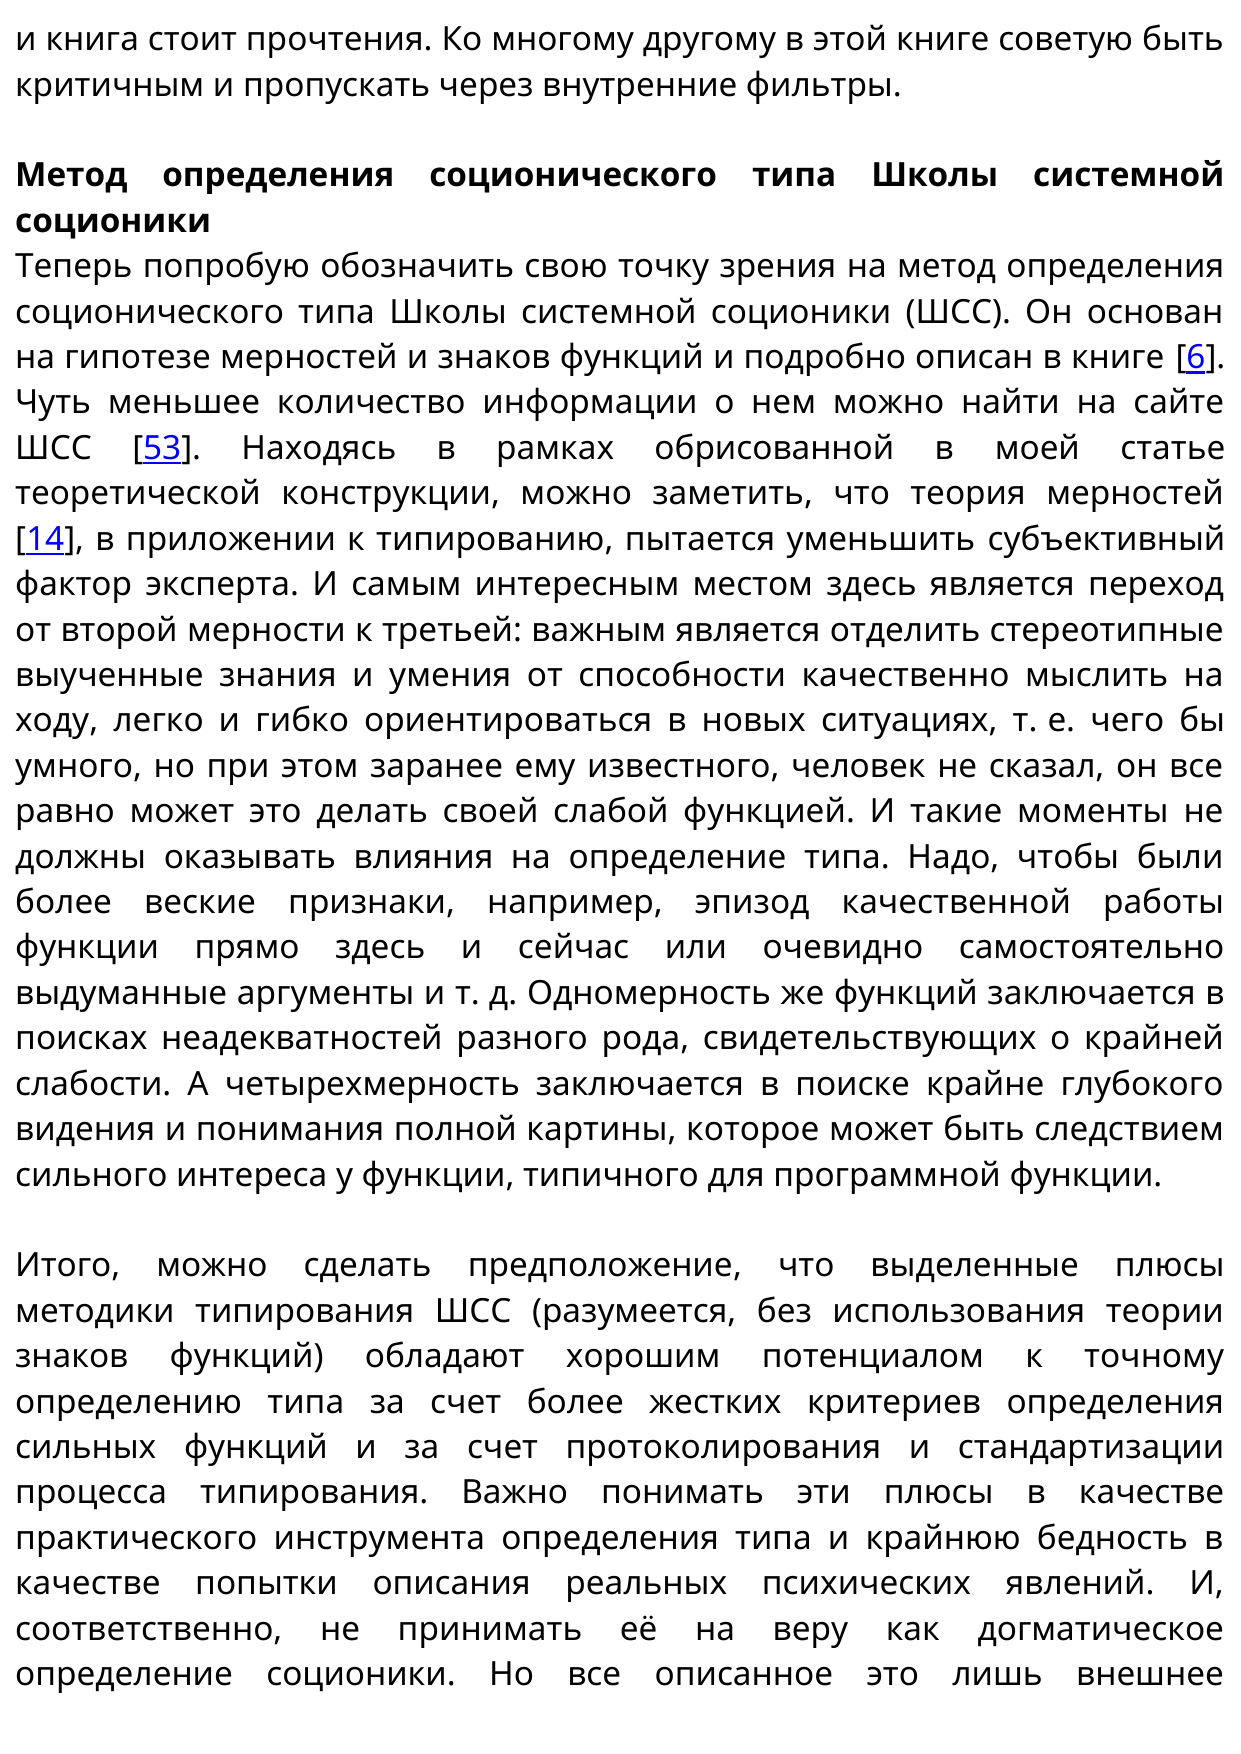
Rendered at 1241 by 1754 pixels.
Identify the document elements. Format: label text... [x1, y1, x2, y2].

text ﻿﻿﻿Теперь попробую обозначить свою точку зрения на метод определения соционического типа Школы системной соционики (ШСС). Он основан на гипотезе мерностей и знаков функций и подробно описан в книге [6]. Чуть меньшее количество информации о нем можно найти на сайте ШСС [53]. Находясь в рамках обрисованной в моей статье теоретической конструкции, можно заметить, что теория мерностей [14], в приложении к типированию, пытается уменьшить субъективный фактор эксперта. И самым интересным местом здесь является переход от второй мерности к третьей: важным является отделить стереотипные выученные знания и умения от способности качественно мыслить на ходу, легко и гибко ориентироваться в новых ситуациях, т. е. чего бы умного, но при этом заранее ему известного, человек не сказал, он все равно может это делать своей слабой функцией. И такие моменты не должны оказывать влияния на определение типа. Надо, чтобы были более веские признаки, например, эпизод качественной работы функции прямо здесь и сейчас или очевидно самостоятельно выдуманные аргументы и т. д. Одномерность же функций заключается в поисках неадекватностей разного рода, свидетельствующих о крайней слабости. А четырехмерность заключается в поиске крайне глубокого видения и понимания полной картины, которое может быть следствием сильного интереса у функции, типичного для программной функции. [15, 242, 1225, 1196]
text Итого, можно сделать предположение, что выделенные плюсы методики типирования ШСС (разумеется, без использования теории знаков функций) обладают хорошим потенциалом к точному определению типа за счет более жестких критериев определения сильных функций и за счет протоколирования и стандартизации процесса типирования. Важно понимать эти плюсы в качестве практического инструмента определения типа и крайнюю бедность в качестве попытки описания реальных психических явлений. И, соответственно, не принимать её на веру как догматическое определение соционики. Но все описанное это лишь внешнее [15, 1241, 1225, 1695]
text и книга стоит прочтения. Ко многому другому в этой книге советую быть критичным и пропускать через внутренние фильтры. [15, 15, 1225, 106]
text Метод определения соционического типа Школы системной соционики [15, 151, 1225, 242]
